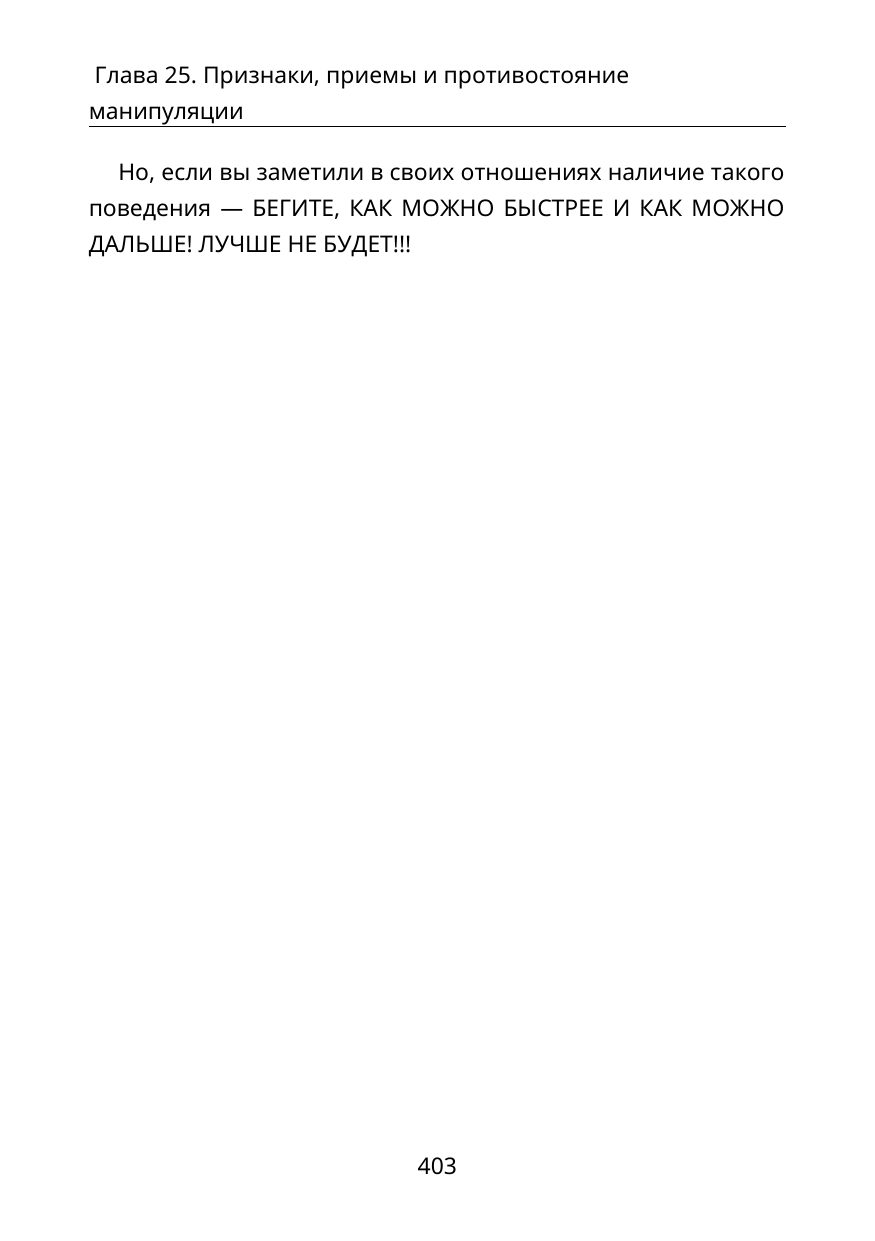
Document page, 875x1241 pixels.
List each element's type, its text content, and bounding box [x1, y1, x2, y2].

text Но, если вы заметили в своих отношениях наличие такого поведения — БЕГИТЕ, КАК МОЖНО БЫСТРЕЕ И КАК МОЖНО ДАЛЬШЕ! ЛУЧШЕ НЕ БУДЕТ!!! [88, 156, 786, 259]
